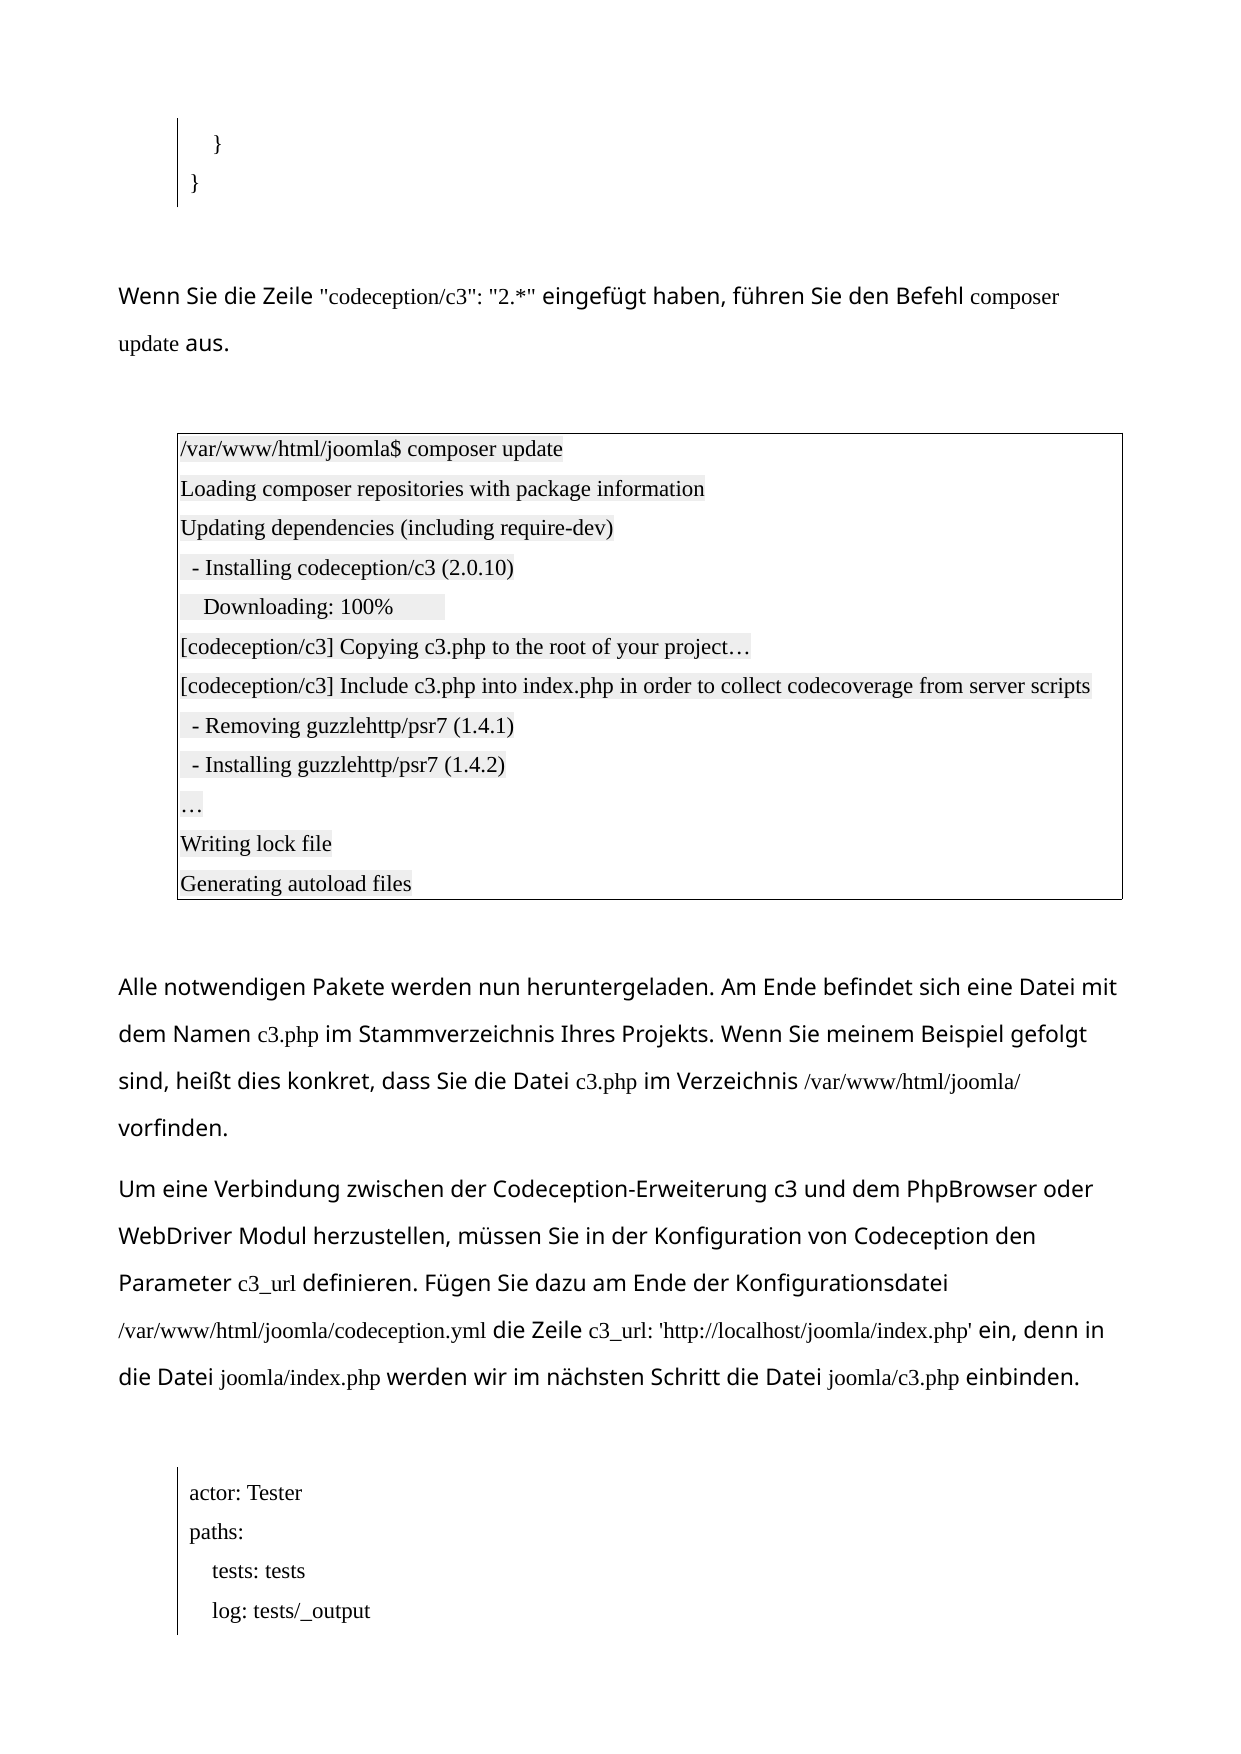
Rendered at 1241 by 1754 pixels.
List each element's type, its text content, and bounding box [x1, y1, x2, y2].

text Alle notwendigen Pakete werden nun heruntergeladen. Am Ende befindet sich eine Datei mit dem Namen c3.php im Stammverzeichnis Ihres Projekts. Wenn Sie meinem Beispiel gefolgt sind, heißt dies konkret, dass Sie die Datei c3.php im Verzeichnis /var/www/html/joomla/ vorfinden. [118, 971, 1122, 1143]
text } } [178, 118, 1122, 207]
text /var/www/html/joomla$ composer update Loading composer repositories with package information Updating dependencies (including require-dev) - Installing codeception/c3 (2.0.10) Downloading: 100% [codeception/c3] Copying c3.php to the root of your project… [codeception/c3] Include c3.php into index.php in order to collect codecoverage from server scripts - Removing guzzlehttp/psr7 (1.4.1) - Installing guzzlehttp/psr7 (1.4.2) … Writing lock file Generating autoload files [178, 434, 1122, 899]
text Wenn Sie die Zeile "codeception/c3": "2.*" eingefügt haben, führen Sie den Befehl composer update aus. [118, 280, 1122, 358]
text actor: Tester paths: tests: tests log: tests/_output [178, 1467, 1122, 1635]
text Um eine Verbindung zwischen der Codeception-Erweiterung c3 und dem PhpBrowser oder WebDriver Modul herzustellen, müssen Sie in der Konfiguration von Codeception den Parameter c3_url definieren. Fügen Sie dazu am Ende der Konfigurationsdatei /var/www/html/joomla/codeception.yml die Zeile c3_url: 'http://localhost/joomla/index.php' ein, denn in die Datei joomla/index.php werden wir im nächsten Schritt die Datei joomla/c3.php einbinden. [118, 1173, 1122, 1392]
